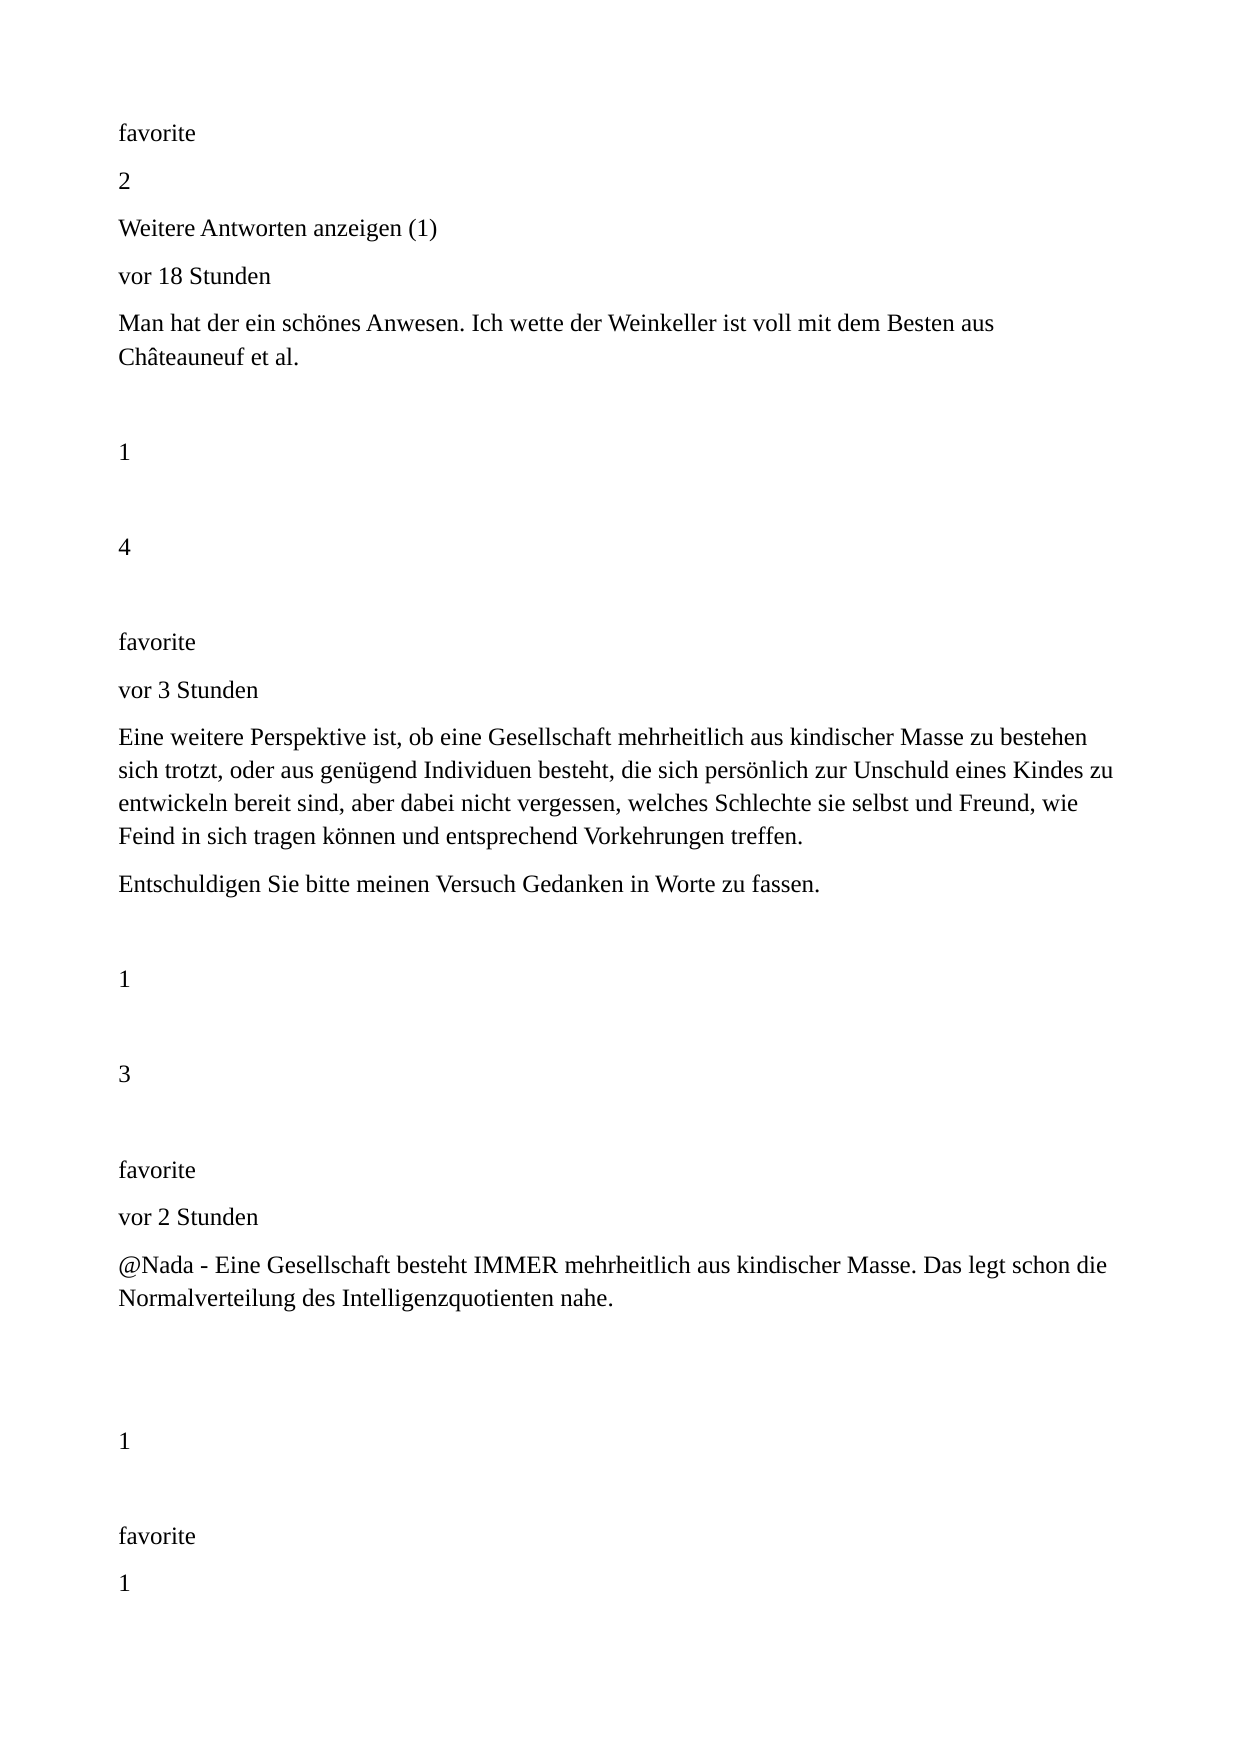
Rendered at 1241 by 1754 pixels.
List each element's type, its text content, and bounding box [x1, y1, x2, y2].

text 1 [118, 1426, 1122, 1454]
text favorite [118, 1155, 1122, 1183]
text Weitere Antworten anzeigen (1) [118, 213, 1122, 242]
text vor 3 Stunden [118, 675, 1122, 703]
text favorite [118, 118, 1122, 147]
text Man hat der ein schönes Anwesen. Ich wette der Weinkeller ist voll mit dem Besten aus Châteauneuf et al. [118, 308, 1122, 370]
text 3 [118, 1059, 1122, 1088]
text vor 18 Stunden [118, 261, 1122, 290]
text 1 [118, 437, 1122, 466]
text 2 [118, 166, 1122, 194]
text favorite [118, 627, 1122, 656]
text vor 2 Stunden [118, 1202, 1122, 1231]
text Eine weitere Perspektive ist, ob eine Gesellschaft mehrheitlich aus kindischer Masse zu bestehen sich trotzt, oder aus genügend Individuen besteht, die sich persönlich zur Unschuld eines Kindes zu entwickeln bereit sind, aber dabei nicht vergessen, welches Schlechte sie selbst und Freund, wie Feind in sich tragen können und entsprechend Vorkehrungen treffen. [118, 722, 1122, 850]
text 1 [118, 964, 1122, 993]
text @Nada - Eine Gesellschaft besteht IMMER mehrheitlich aus kindischer Masse. Das legt schon die Normalverteilung des Intelligenzquotienten nahe. [118, 1250, 1122, 1312]
text 4 [118, 532, 1122, 561]
text Entschuldigen Sie bitte meinen Versuch Gedanken in Worte zu fassen. [118, 869, 1122, 898]
text favorite [118, 1521, 1122, 1550]
text 1 [118, 1568, 1122, 1597]
